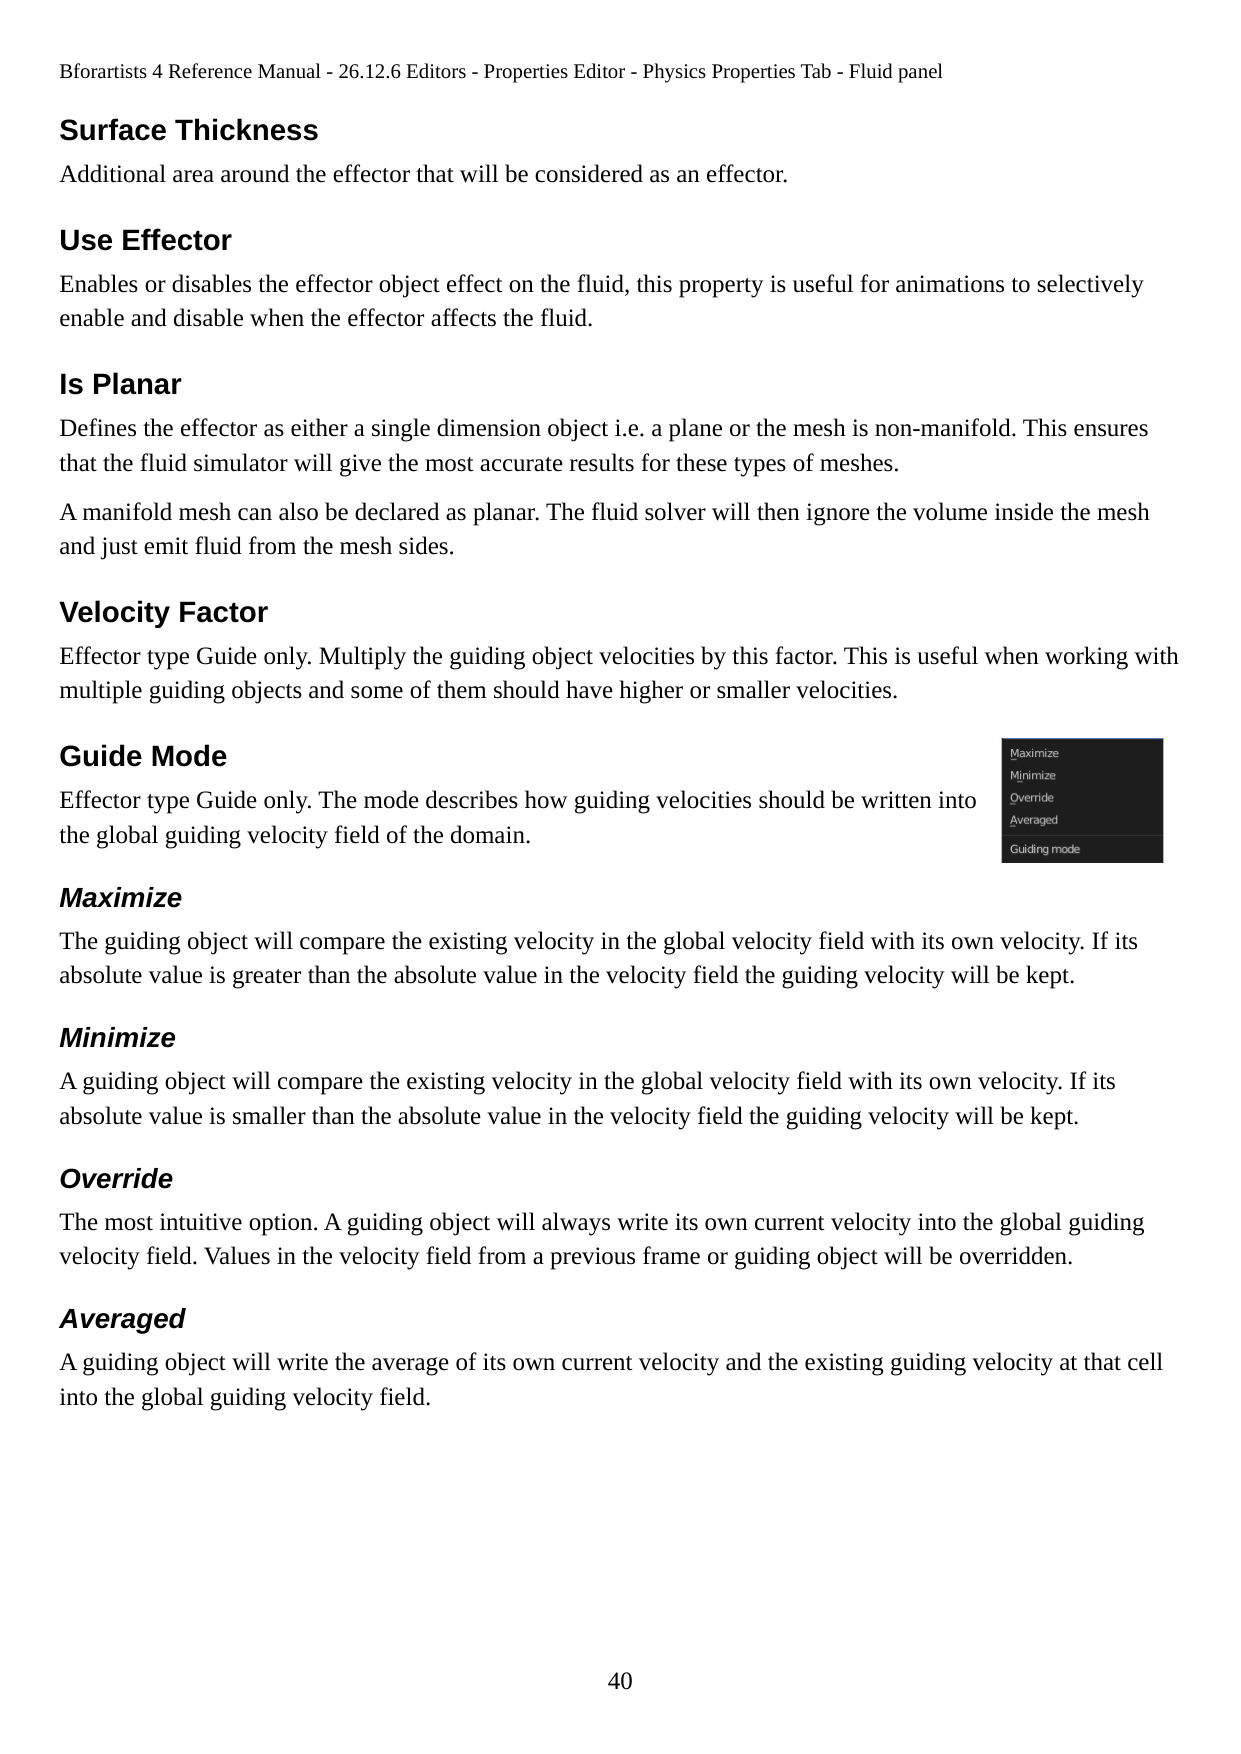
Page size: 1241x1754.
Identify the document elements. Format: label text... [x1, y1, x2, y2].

text Defines the effector as either a single dimension object i.e. a plane or the mesh is non-manifold. This ensures that the fluid simulator will give the most accurate results for these types of meshes. [59, 413, 1181, 476]
subtitle Override [59, 1162, 1181, 1194]
text Additional area around the effector that will be considered as an effector. [59, 159, 1181, 188]
subtitle [1164, 739, 1181, 773]
subtitle Surface Thickness [59, 113, 1181, 146]
subtitle Guide Mode [59, 739, 1001, 773]
picture [1001, 738, 1164, 863]
text Enables or disables the effector object effect on the fluid, this property is useful for animations to selectively enable and disable when the effector affects the fluid. [59, 269, 1181, 332]
subtitle Averaged [59, 1303, 1181, 1334]
subtitle Maximize [59, 881, 1181, 913]
subtitle Minimize [59, 1022, 1181, 1054]
subtitle Velocity Factor [59, 595, 1181, 628]
text The guiding object will compare the existing velocity in the global velocity field with its own velocity. If its absolute value is greater than the absolute value in the velocity field the guiding velocity will be kept. [59, 926, 1181, 989]
text A guiding object will write the average of its own current velocity and the existing guiding velocity at that cell into the global guiding velocity field. [59, 1347, 1181, 1410]
text A manifold mesh can also be declared as planar. The fluid solver will then ignore the volume inside the mesh and just emit fluid from the mesh sides. [59, 497, 1181, 560]
subtitle Is Planar [59, 367, 1181, 401]
text The most intuitive option. A guiding object will always write its own current velocity into the global guiding velocity field. Values in the velocity field from a previous frame or guiding object will be overridden. [59, 1207, 1181, 1270]
subtitle Use Effector [59, 222, 1181, 256]
text Effector type Guide only. The mode describes how guiding velocities should be written into the global guiding velocity field of the domain. [59, 785, 1001, 849]
text Effector type Guide only. Multiply the guiding object velocities by this factor. This is useful when working with multiple guiding objects and some of them should have higher or smaller velocities. [59, 641, 1181, 704]
text A guiding object will compare the existing velocity in the global velocity field with its own velocity. If its absolute value is smaller than the absolute value in the velocity field the guiding velocity will be kept. [59, 1066, 1181, 1129]
